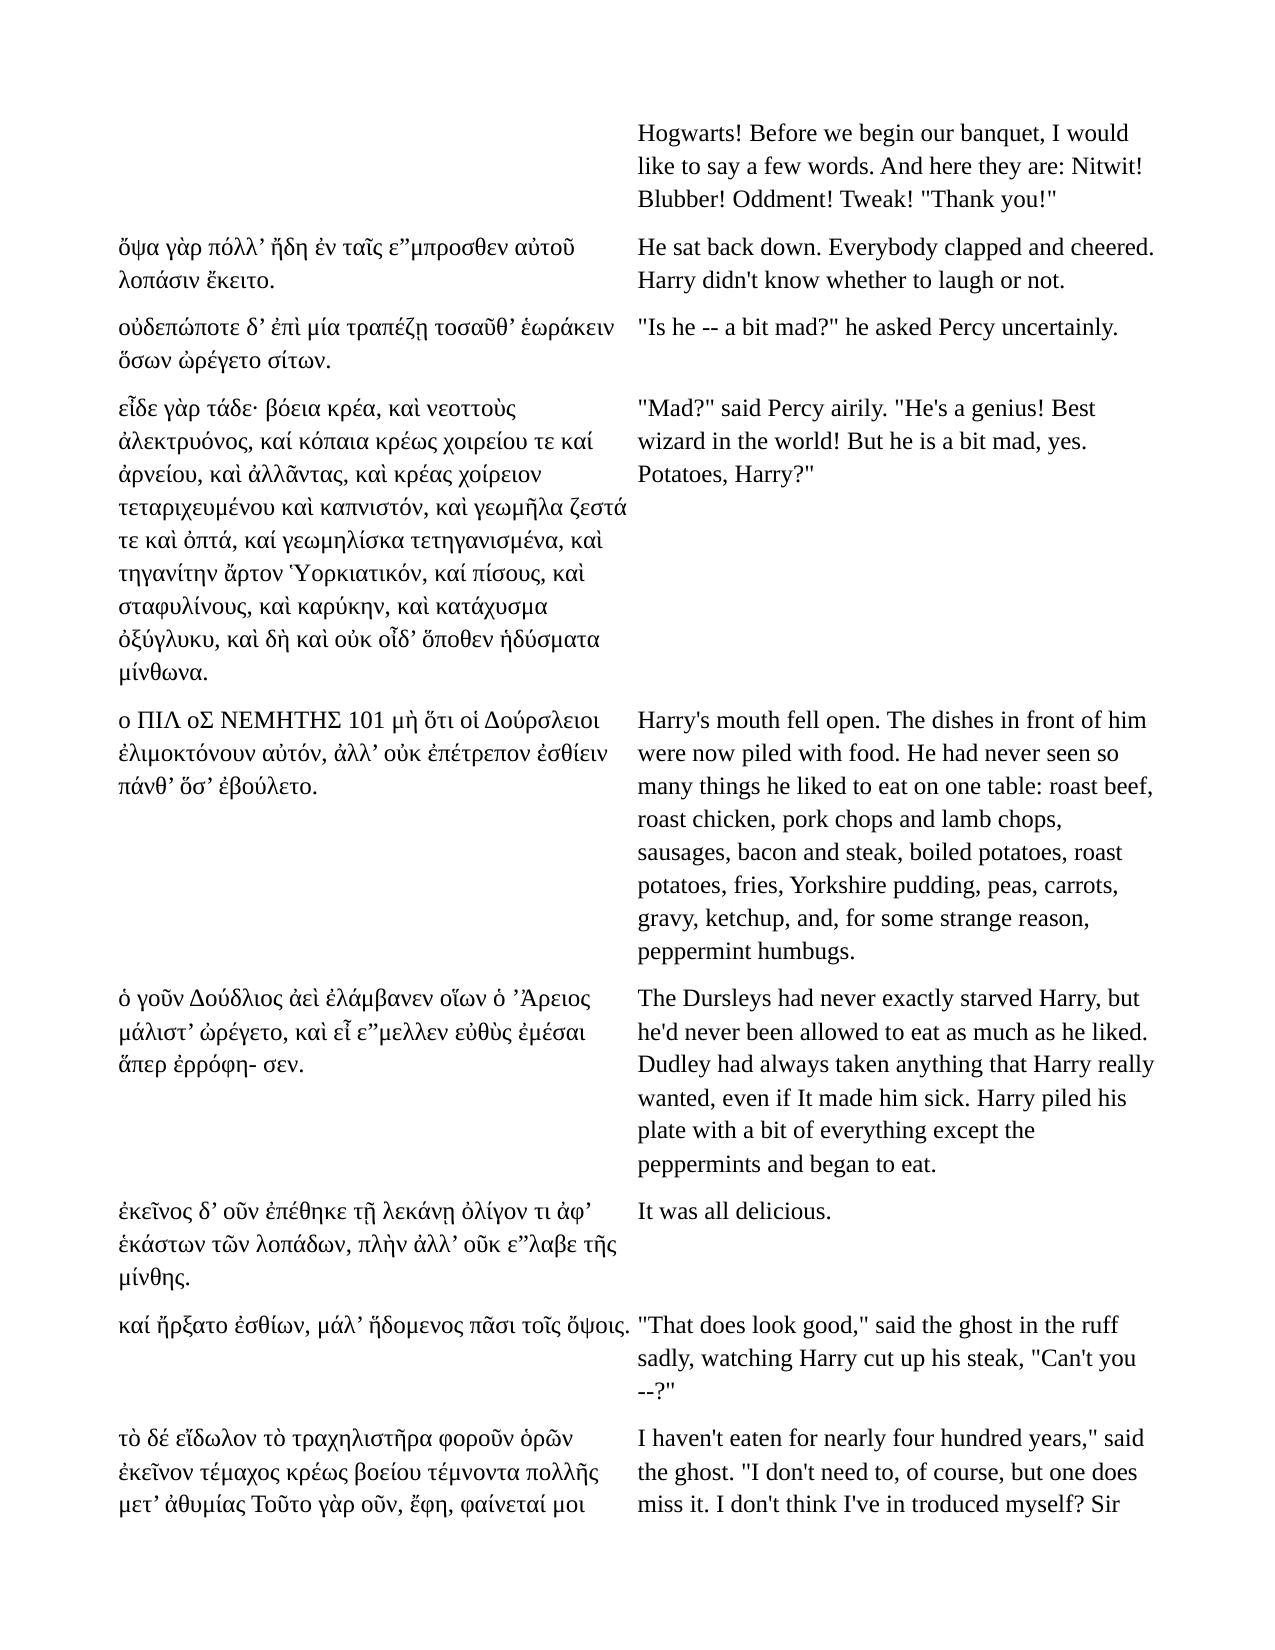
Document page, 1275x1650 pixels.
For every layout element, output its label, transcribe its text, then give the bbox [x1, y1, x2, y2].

table_cell I haven't eaten for nearly four hundred years," said the ghost. "I don't need to, of course, but one does miss it. I don't think I've in troduced myself? Sir [638, 1424, 1157, 1518]
table_cell οὐδεπώποτε δ’ ἐπὶ μία τραπέζῃ τοσαῦθ’ ἑωράκειν ὅσων ὠρέγετο σίτων. [118, 313, 637, 393]
table_cell ὄψα γὰρ πόλλ’ ἤδη ἐν ταῖς ε”μπροσθεν αὐτοῦ λοπάσιν ἔκειτο. [118, 232, 637, 312]
table_cell Harry's mouth fell open. The dishes in front of him were now piled with food. He had never seen so many things he liked to eat on one table: roast beef, roast chicken, pork chops and lamb chops, sausages, bacon and steak, boiled potatoes, roast potatoes, fries, Yorkshire pudding, peas, carrots, gravy, ketchup, and, for some strange reason, peppermint humbugs. [638, 705, 1157, 983]
table_cell The Dursleys had never exactly starved Harry, but he'd never been allowed to eat as much as he liked. Dudley had always taken anything that Harry really wanted, even if It made him sick. Harry piled his plate with a bit of everything except the peppermints and began to eat. [638, 984, 1157, 1196]
table_cell ἐκεῖνος δ’ οῦν ἐπέθηκε τῇ λεκάνῃ ὀλίγον τι ἀφ’ ἑκάστων τῶν λοπάδων, πλὴν ἀλλ’ οῦκ ε”λαβε τῆς μίνθης. [118, 1196, 637, 1310]
table_cell It was all delicious. [638, 1196, 1157, 1310]
table_cell εἶδε γὰρ τάδε· βόεια κρέα, καὶ νεοττοὺς ἀλεκτρυόνος, καί κόπαια κρέως χοιρείου τε καί ἀρνείου, καὶ ἀλλᾶντας, καὶ κρέας χοίρειον τεταριχευμένου καὶ καπνιστόν, καὶ γεωμῆλα ζεστά τε καὶ ὀπτά, καί γεωμηλίσκα τετηγανισμένα, καὶ τηγανίτην ἄρτον Ὑορκιατικόν, καί πίσους, καὶ σταφυλίνους, καὶ καρύκην, καὶ κατάχυσμα ὀξύγλυκυ, καὶ δὴ καὶ οὐκ οἶδ’ ὅποθεν ἡδύσματα μίνθωνα. [118, 393, 637, 705]
table_cell Hogwarts! Before we begin our banquet, I would like to say a few words. And here they are: Nitwit! Blubber! Oddment! Tweak! "Thank you!" [638, 118, 1157, 232]
table_cell ο ΠΙΛ οΣ ΝΕΜΗΤΗΣ 101 μὴ ὅτι οἱ Δούρσλειοι ἐλιμοκτόνουν αὐτόν, ἀλλ’ οὐκ ἐπέτρεπον ἐσθίειν πάνθ’ ὅσ’ ἐβούλετο. [118, 705, 637, 983]
table_cell "Mad?" said Percy airily. "He's a genius! Best wizard in the world! But he is a bit mad, yes. Potatoes, Harry?" [638, 393, 1157, 705]
table_cell "That does look good," said the ghost in the ruff sadly, watching Harry cut up his steak, "Can't you --?" [638, 1310, 1157, 1423]
table_cell ὁ γοῦν Δούδλιος ἀεὶ ἐλάμβανεν οἵων ὁ ’Ἀρειος μάλιστ’ ὠρέγετο, καὶ εἶ ε”μελλεν εὐθὺς ἐμέσαι ἅπερ ἐρρόφη- σεν. [118, 984, 637, 1196]
table_cell τὸ δέ εἴδωλον τὸ τραχηλιστῆρα φοροῦν ὁρῶν ἐκεῖνον τέμαχος κρέως βοείου τέμνοντα πολλῆς μετ’ ἀθυμίας Τοῦτο γὰρ οῦν, ἔφη, φαίνεταί μοι [118, 1424, 637, 1518]
table_cell He sat back down. Everybody clapped and cheered. Harry didn't know whether to laugh or not. [638, 232, 1157, 312]
table_cell καί ἤρξατο ἐσθίων, μάλ’ ἥδομενος πᾶσι τοῖς ὄψοις. [118, 1310, 637, 1423]
table_cell [118, 118, 637, 232]
table_cell "Is he -- a bit mad?" he asked Percy uncertainly. [638, 313, 1157, 393]
